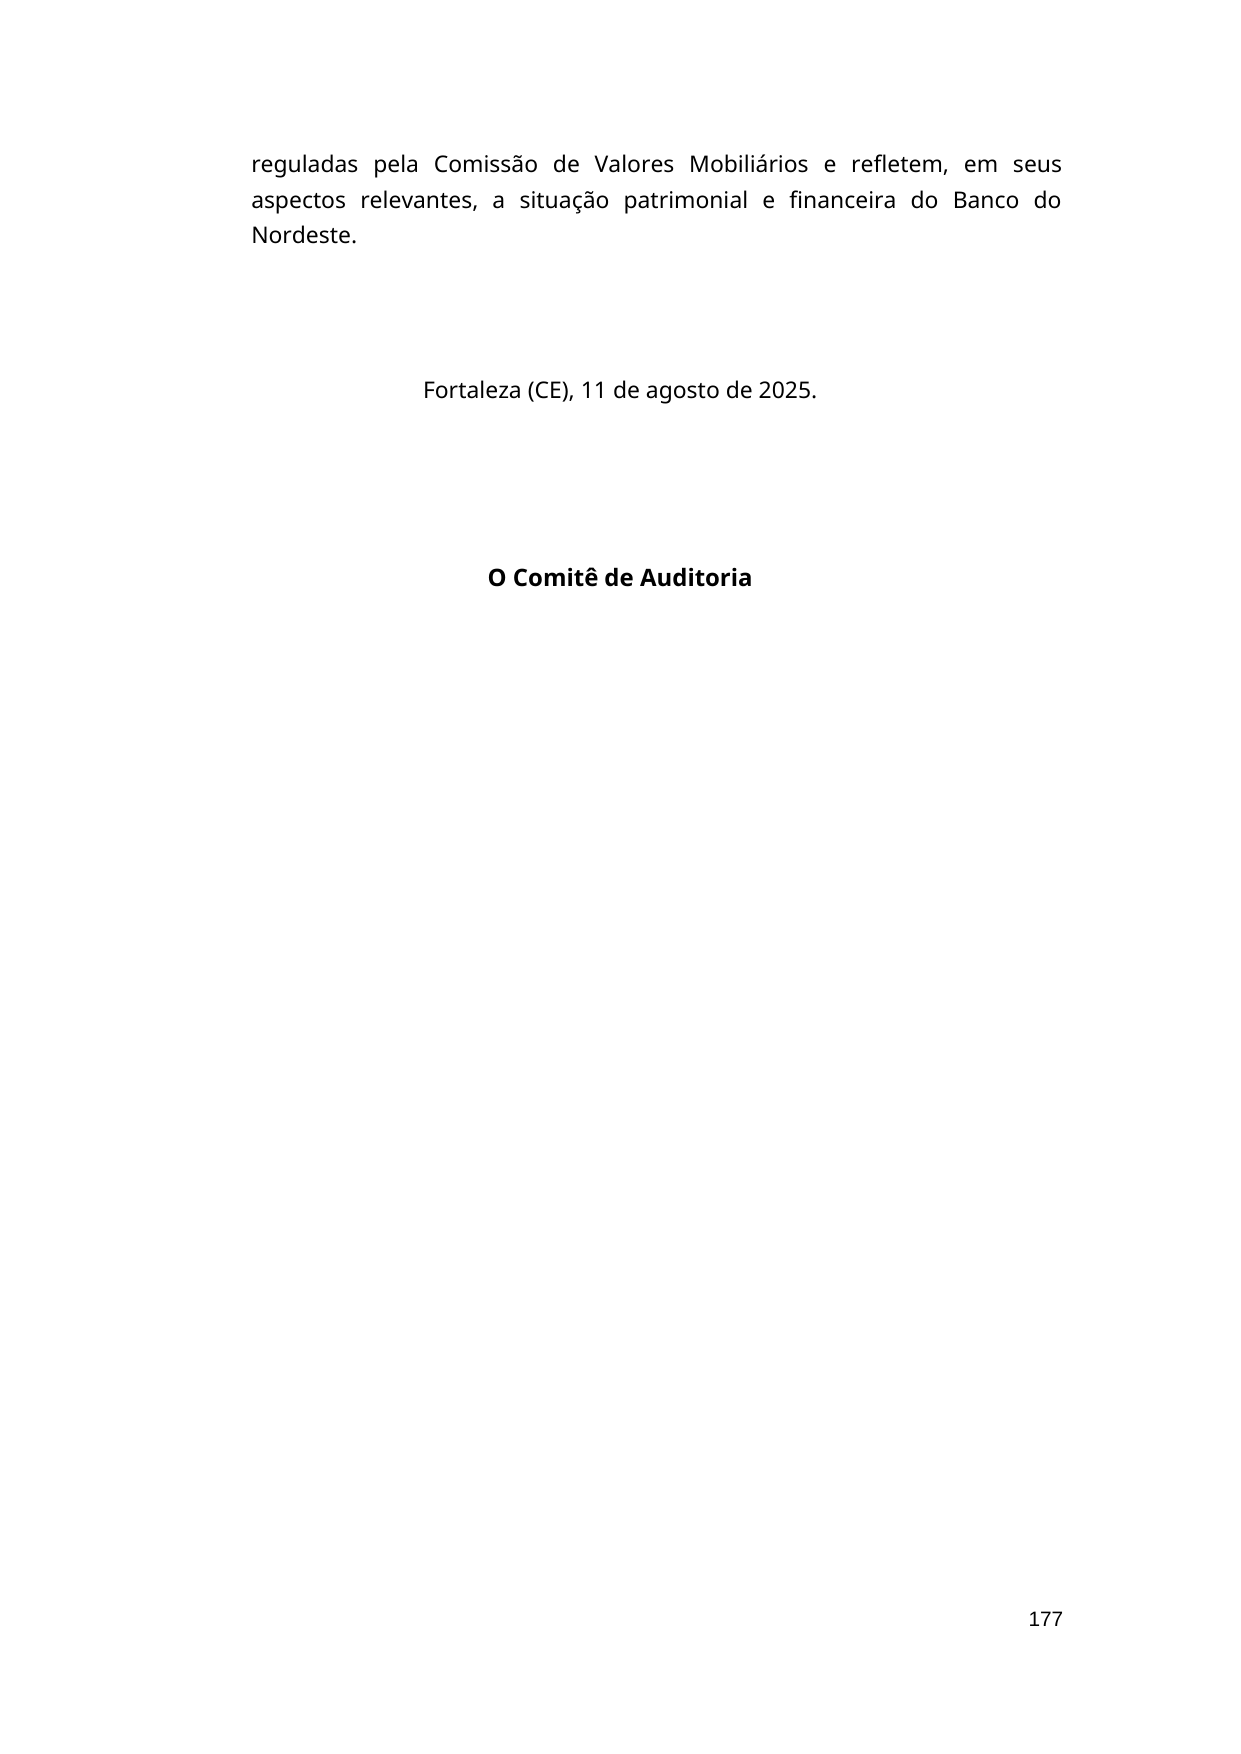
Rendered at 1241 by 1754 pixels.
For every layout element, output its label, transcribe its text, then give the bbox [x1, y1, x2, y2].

text O Comitê de Auditoria [177, 561, 1063, 593]
text Fortaleza (CE), 11 de agosto de 2025. [177, 374, 1063, 405]
list reguladas pela Comissão de Valores Mobiliários e refletem, em seus aspectos relevantes, a situação patrimonial e financeira do Banco do Nordeste. [214, 148, 1063, 251]
